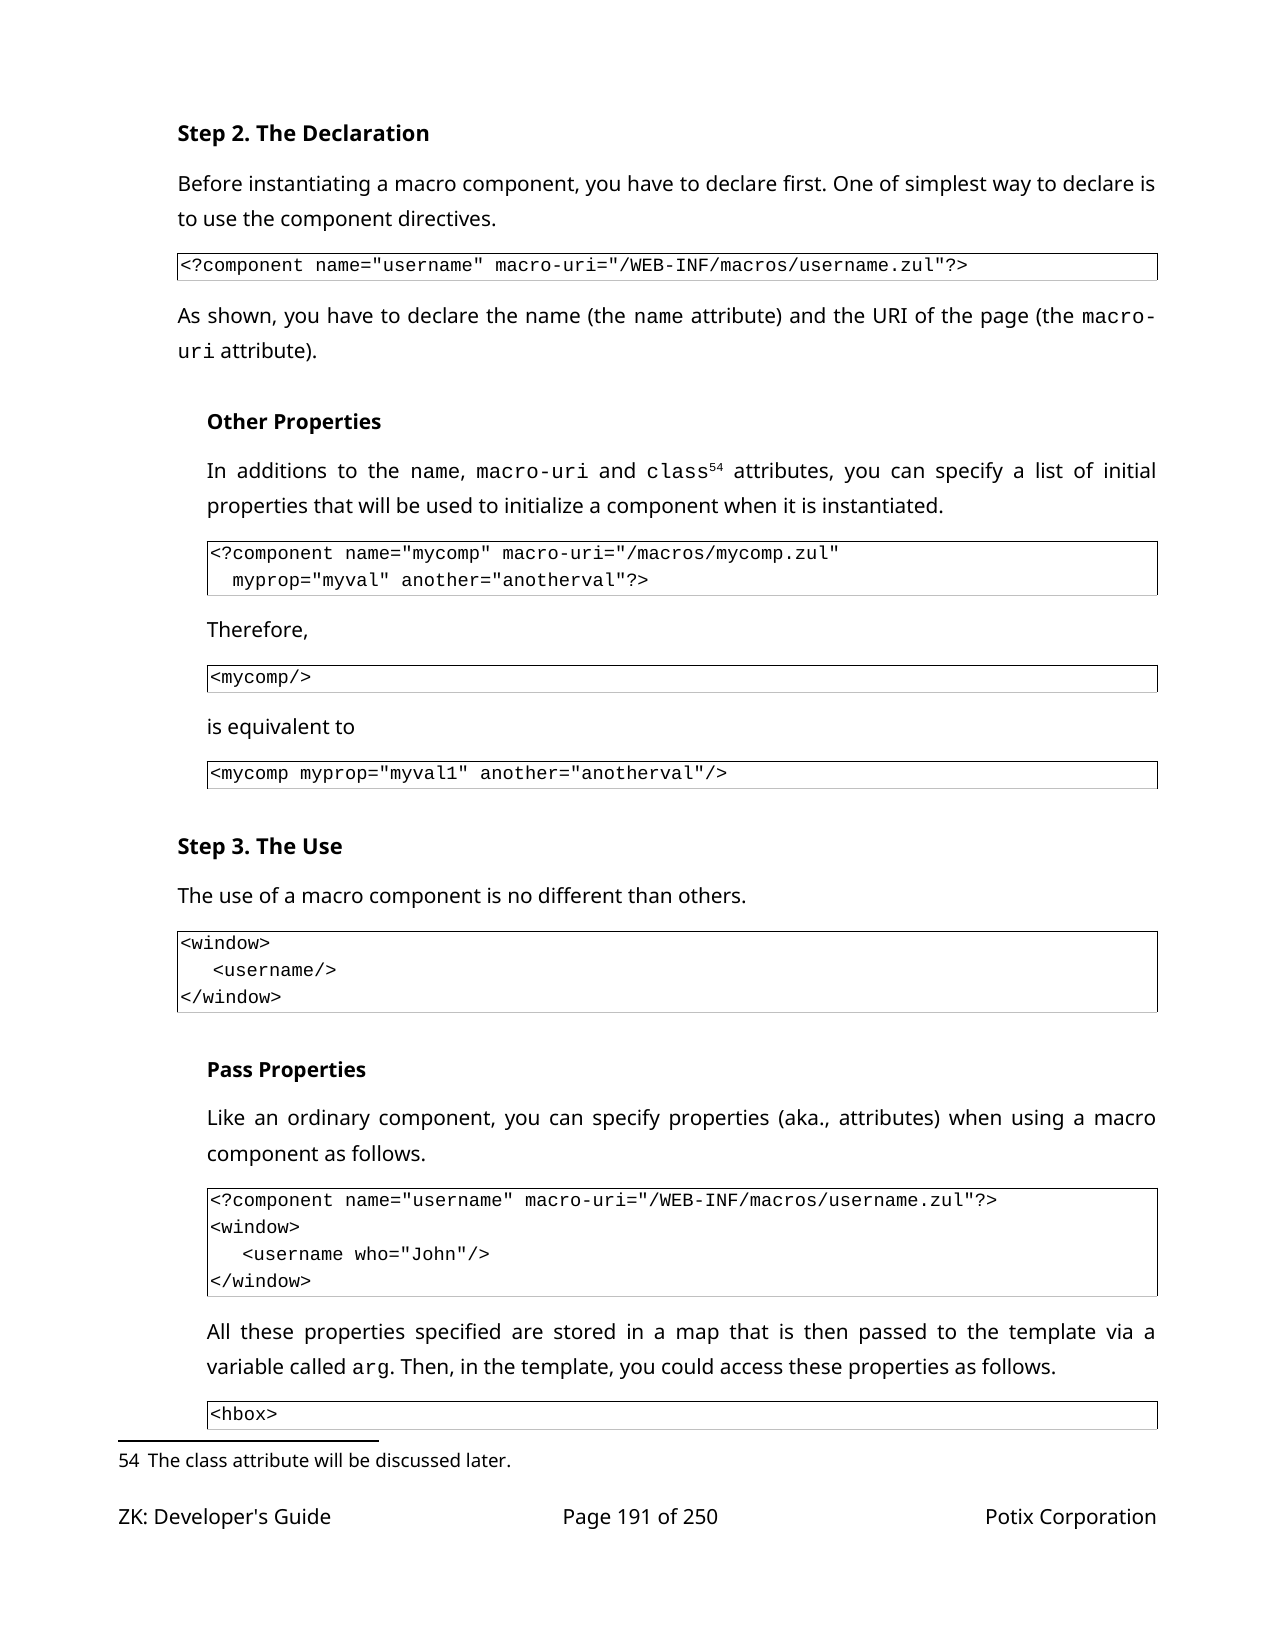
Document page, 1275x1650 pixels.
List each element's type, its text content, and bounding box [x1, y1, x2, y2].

text <?component name="mycomp" macro-uri="/macros/mycomp.zul" [208, 542, 1157, 565]
text <?component name="username" macro-uri="/WEB-INF/macros/username.zul"?> [178, 254, 1157, 280]
text <username/> [178, 958, 1157, 982]
subtitle Other Properties [207, 407, 1157, 436]
text <window> [178, 932, 1157, 955]
text myprop="myval" another="anotherval"?> [208, 568, 1157, 595]
text <window> [208, 1215, 1157, 1239]
text The class attribute will be discussed later. [118, 1447, 1157, 1473]
subtitle Step 2. The Declaration [177, 118, 1157, 148]
text In additions to the name, macro-uri and class attributes, you can specify a list of initial properties that will be used to initialize a component when it is instantiated. [207, 456, 1157, 520]
subtitle Pass Properties [207, 1055, 1157, 1083]
text Like an ordinary component, you can specify properties (aka., attributes) when using a macro component as follows. [207, 1103, 1157, 1167]
text </window> [208, 1269, 1157, 1296]
text <?component name="username" macro-uri="/WEB-INF/macros/username.zul"?> [208, 1189, 1157, 1212]
text <mycomp myprop="myval1" another="anotherval"/> [208, 762, 1157, 788]
text <mycomp/> [208, 666, 1157, 692]
text Therefore, [207, 616, 1157, 644]
text The use of a macro component is no different than others. [177, 882, 1157, 910]
text <username who="John"/> [208, 1242, 1157, 1266]
subtitle Step 3. The Use [177, 831, 1157, 861]
text Before instantiating a macro component, you have to declare first. One of simplest way to declare is to use the component directives. [177, 169, 1157, 232]
text is equivalent to [207, 712, 1157, 741]
text As shown, you have to declare the name (the name attribute) and the URI of the page (the macro-uri attribute). [177, 301, 1157, 365]
text <hbox> [208, 1402, 1157, 1429]
text All these properties specified are stored in a map that is then passed to the template via a variable called arg. Then, in the template, you could access these properties as follows. [207, 1317, 1157, 1381]
text </window> [178, 985, 1157, 1012]
